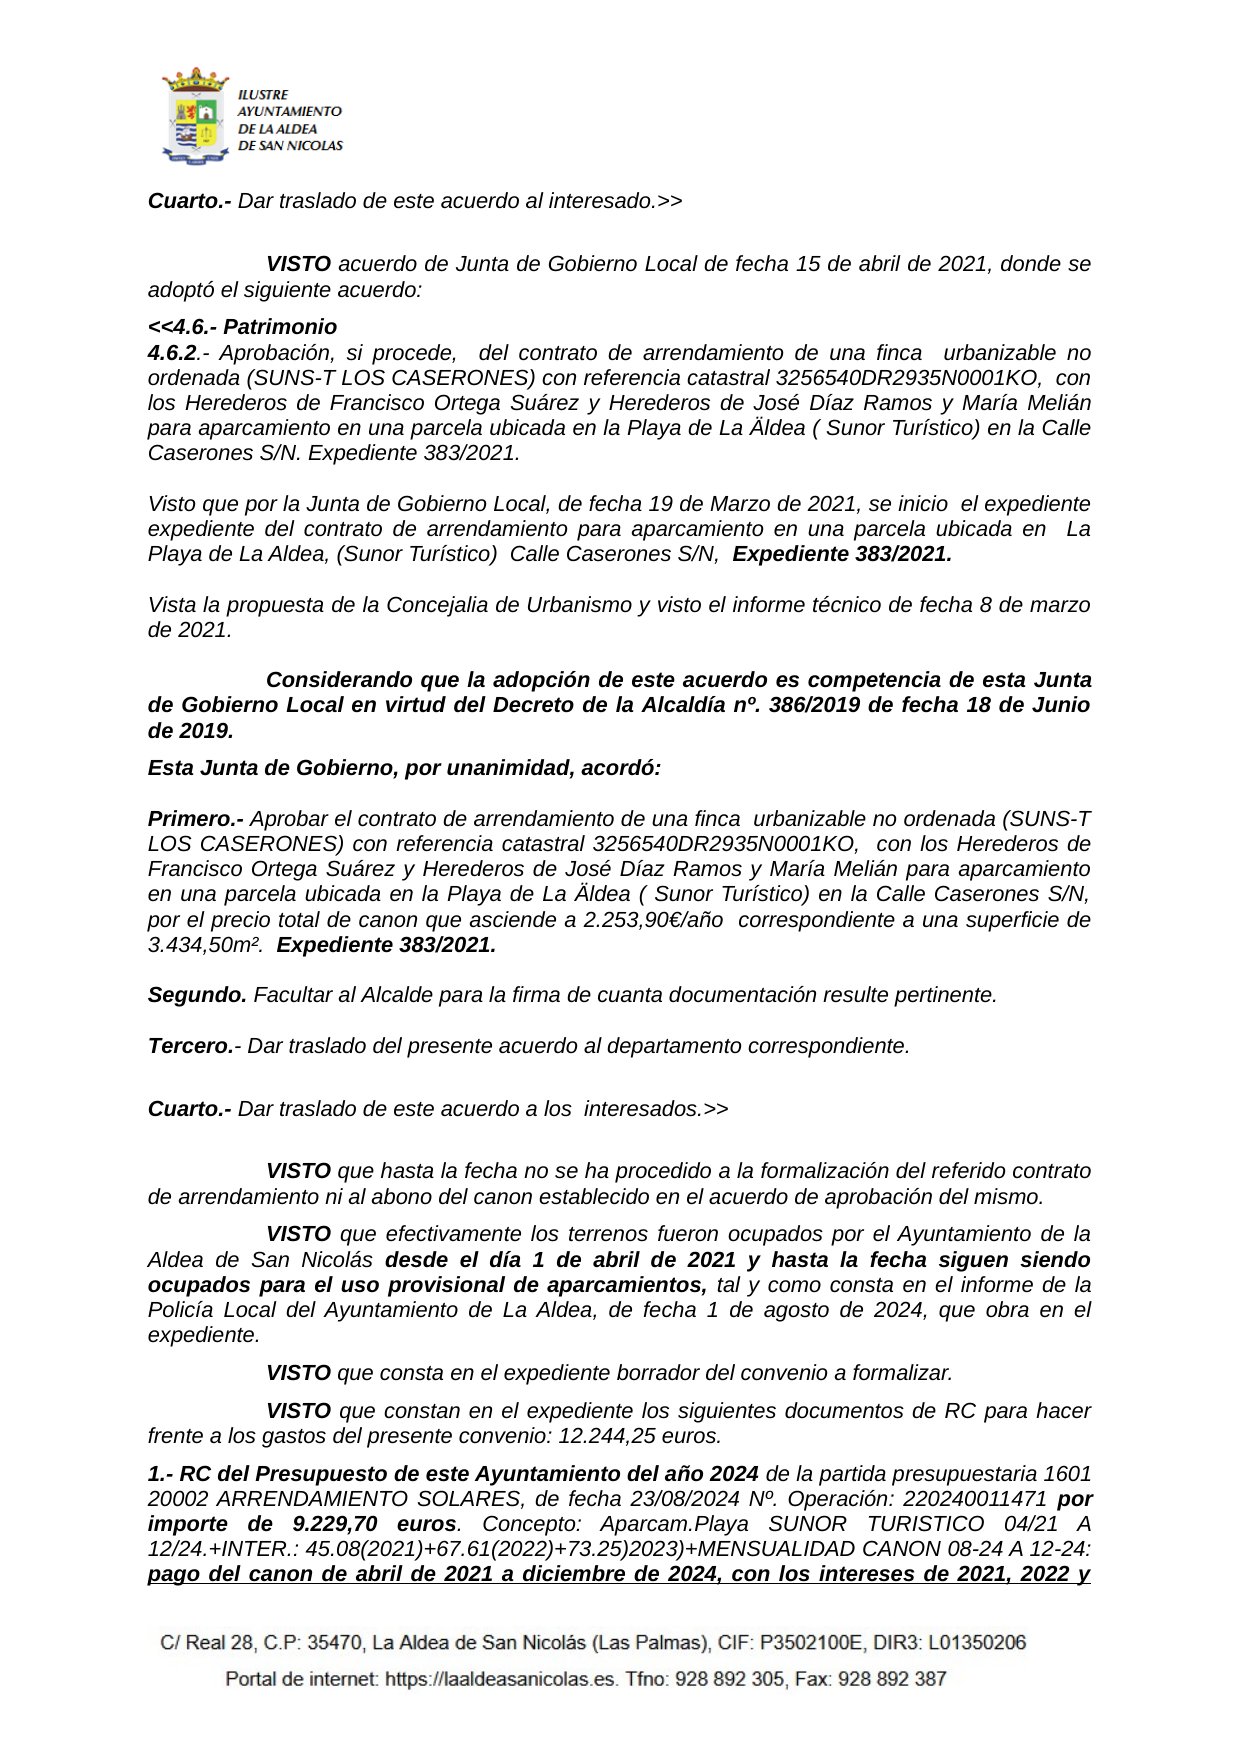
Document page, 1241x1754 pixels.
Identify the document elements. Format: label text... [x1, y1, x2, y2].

text VISTO que efectivamente los terrenos fueron ocupados por el Ayuntamiento de la Aldea de San Nicolás desde el día 1 de abril de 2021 y hasta la fecha siguen siendo ocupados para el uso provisional de aparcamientos, tal y como consta en el informe de la Policía Local del Ayuntamiento de La Aldea, de fecha 1 de agosto de 2024, que obra en el expediente. [148, 1221, 1093, 1347]
text Segundo. Facultar al Alcalde para la firma de cuanta documentación resulte pertinente. [148, 982, 1093, 1007]
text Cuarto.- Dar traslado de este acuerdo al interesado.>> [148, 188, 1093, 214]
text Vista la propuesta de la Concejalia de Urbanismo y visto el informe técnico de fecha 8 de marzo de 2021. [148, 592, 1093, 642]
text 1.- RC del Presupuesto de este Ayuntamiento del año 2024 de la partida presupuestaria 1601 20002 ARRENDAMIENTO SOLARES, de fecha 23/08/2024 Nº. Operación: 220240011471 por importe de 9.229,70 euros. Concepto: Aparcam.Playa SUNOR TURISTICO 04/21 A 12/24.+INTER.: 45.08(2021)+67.61(2022)+73.25)2023)+MENSUALIDAD CANON 08-24 A 12-24: pago del canon de abril de 2021 a diciembre de 2024, con los intereses de 2021, 2022 y [148, 1461, 1093, 1587]
picture [148, 1626, 1034, 1695]
text Cuarto.- Dar traslado de este acuerdo a los interesados.>> [148, 1096, 1093, 1121]
text Primero.- Aprobar el contrato de arrendamiento de una finca urbanizable no ordenada (SUNS-T LOS CASERONES) con referencia catastral 3256540DR2935N0001KO, con los Herederos de Francisco Ortega Suárez y Herederos de José Díaz Ramos y María Melián para aparcamiento en una parcela ubicada en la Playa de La Äldea ( Sunor Turístico) en la Calle Caserones S/N, por el precio total de canon que asciende a 2.253,90€/año correspondiente a una superficie de 3.434,50m². Expediente 383/2021. [148, 806, 1093, 957]
text VISTO que hasta la fecha no se ha procedido a la formalización del referido contrato de arrendamiento ni al abono del canon establecido en el acuerdo de aprobación del mismo. [148, 1158, 1093, 1209]
text Considerando que la adopción de este acuerdo es competencia de esta Junta de Gobierno Local en virtud del Decreto de la Alcaldía nº. 386/2019 de fecha 18 de Junio de 2019. [148, 667, 1093, 743]
text VISTO acuerdo de Junta de Gobierno Local de fecha 15 de abril de 2021, donde se adoptó el siguiente acuerdo: [148, 251, 1093, 302]
text Visto que por la Junta de Gobierno Local, de fecha 19 de Marzo de 2021, se inicio el expediente expediente del contrato de arrendamiento para aparcamiento en una parcela ubicada en La Playa de La Aldea, (Sunor Turístico) Calle Caserones S/N, Expediente 383/2021. [148, 491, 1093, 566]
text VISTO que consta en el expediente borrador del convenio a formalizar. [148, 1360, 1093, 1385]
picture [148, 59, 359, 173]
text Esta Junta de Gobierno, por unanimidad, acordó: [148, 755, 1093, 781]
text VISTO que constan en el expediente los siguientes documentos de RC para hacer frente a los gastos del presente convenio: 12.244,25 euros. [148, 1398, 1093, 1448]
text Tercero.- Dar traslado del presente acuerdo al departamento correspondiente. [148, 1033, 1093, 1058]
text <<4.6.- Patrimonio [148, 314, 1093, 339]
text 4.6.2.- Aprobación, si procede, del contrato de arrendamiento de una finca urbanizable no ordenada (SUNS-T LOS CASERONES) con referencia catastral 3256540DR2935N0001KO, con los Herederos de Francisco Ortega Suárez y Herederos de José Díaz Ramos y María Melián para aparcamiento en una parcela ubicada en la Playa de La Äldea ( Sunor Turístico) en la Calle Caserones S/N. Expediente 383/2021. [148, 339, 1093, 466]
